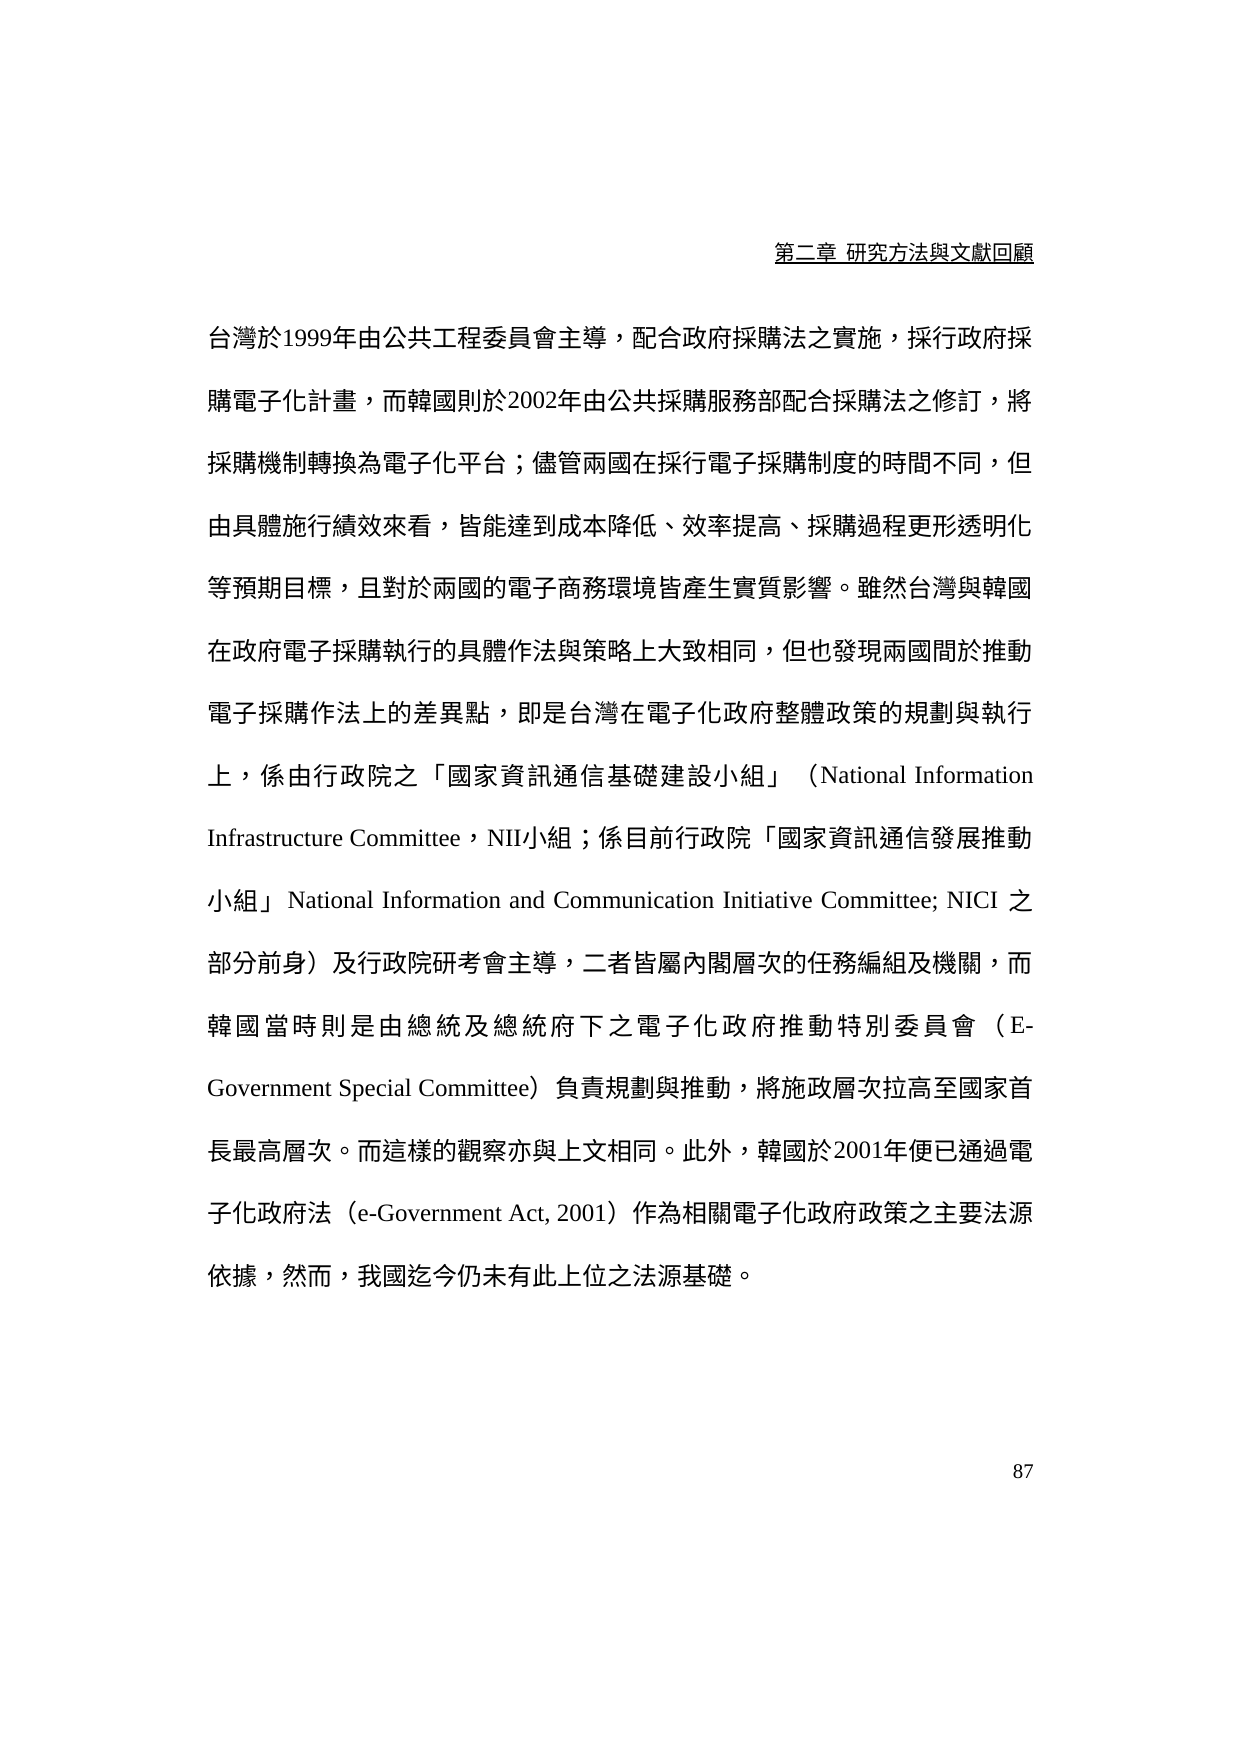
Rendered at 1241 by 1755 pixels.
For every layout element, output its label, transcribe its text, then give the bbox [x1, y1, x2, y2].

text 台灣於1999年由公共工程委員會主導，配合政府採購法之實施，採行政府採購電子化計畫，而韓國則於2002年由公共採購服務部配合採購法之修訂，將採購機制轉換為電子化平台；儘管兩國在採行電子採購制度的時間不同，但由具體施行績效來看，皆能達到成本降低、效率提高、採購過程更形透明化等預期目標，且對於兩國的電子商務環境皆產生實質影響。雖然台灣與韓國在政府電子採購執行的具體作法與策略上大致相同，但也發現兩國間於推動電子採購作法上的差異點，即是台灣在電子化政府整體政策的規劃與執行上，係由行政院之「國家資訊通信基礎建設小組」（National Information Infrastructure Committee，NII小組；係目前行政院「國家資訊通信發展推動小組」National Information and Communication Initiative Committee; NICI 之部分前身）及行政院研考會主導，二者皆屬內閣層次的任務編組及機關，而韓國當時則是由總統及總統府下之電子化政府推動特別委員會（E-Government Special Committee）負責規劃與推動，將施政層次拉高至國家首長最高層次。而這樣的觀察亦與上文相同。此外，韓國於2001年便已通過電子化政府法（e-Government Act, 2001）作為相關電子化政府政策之主要法源依據，然而，我國迄今仍未有此上位之法源基礎。 [207, 295, 1033, 1295]
